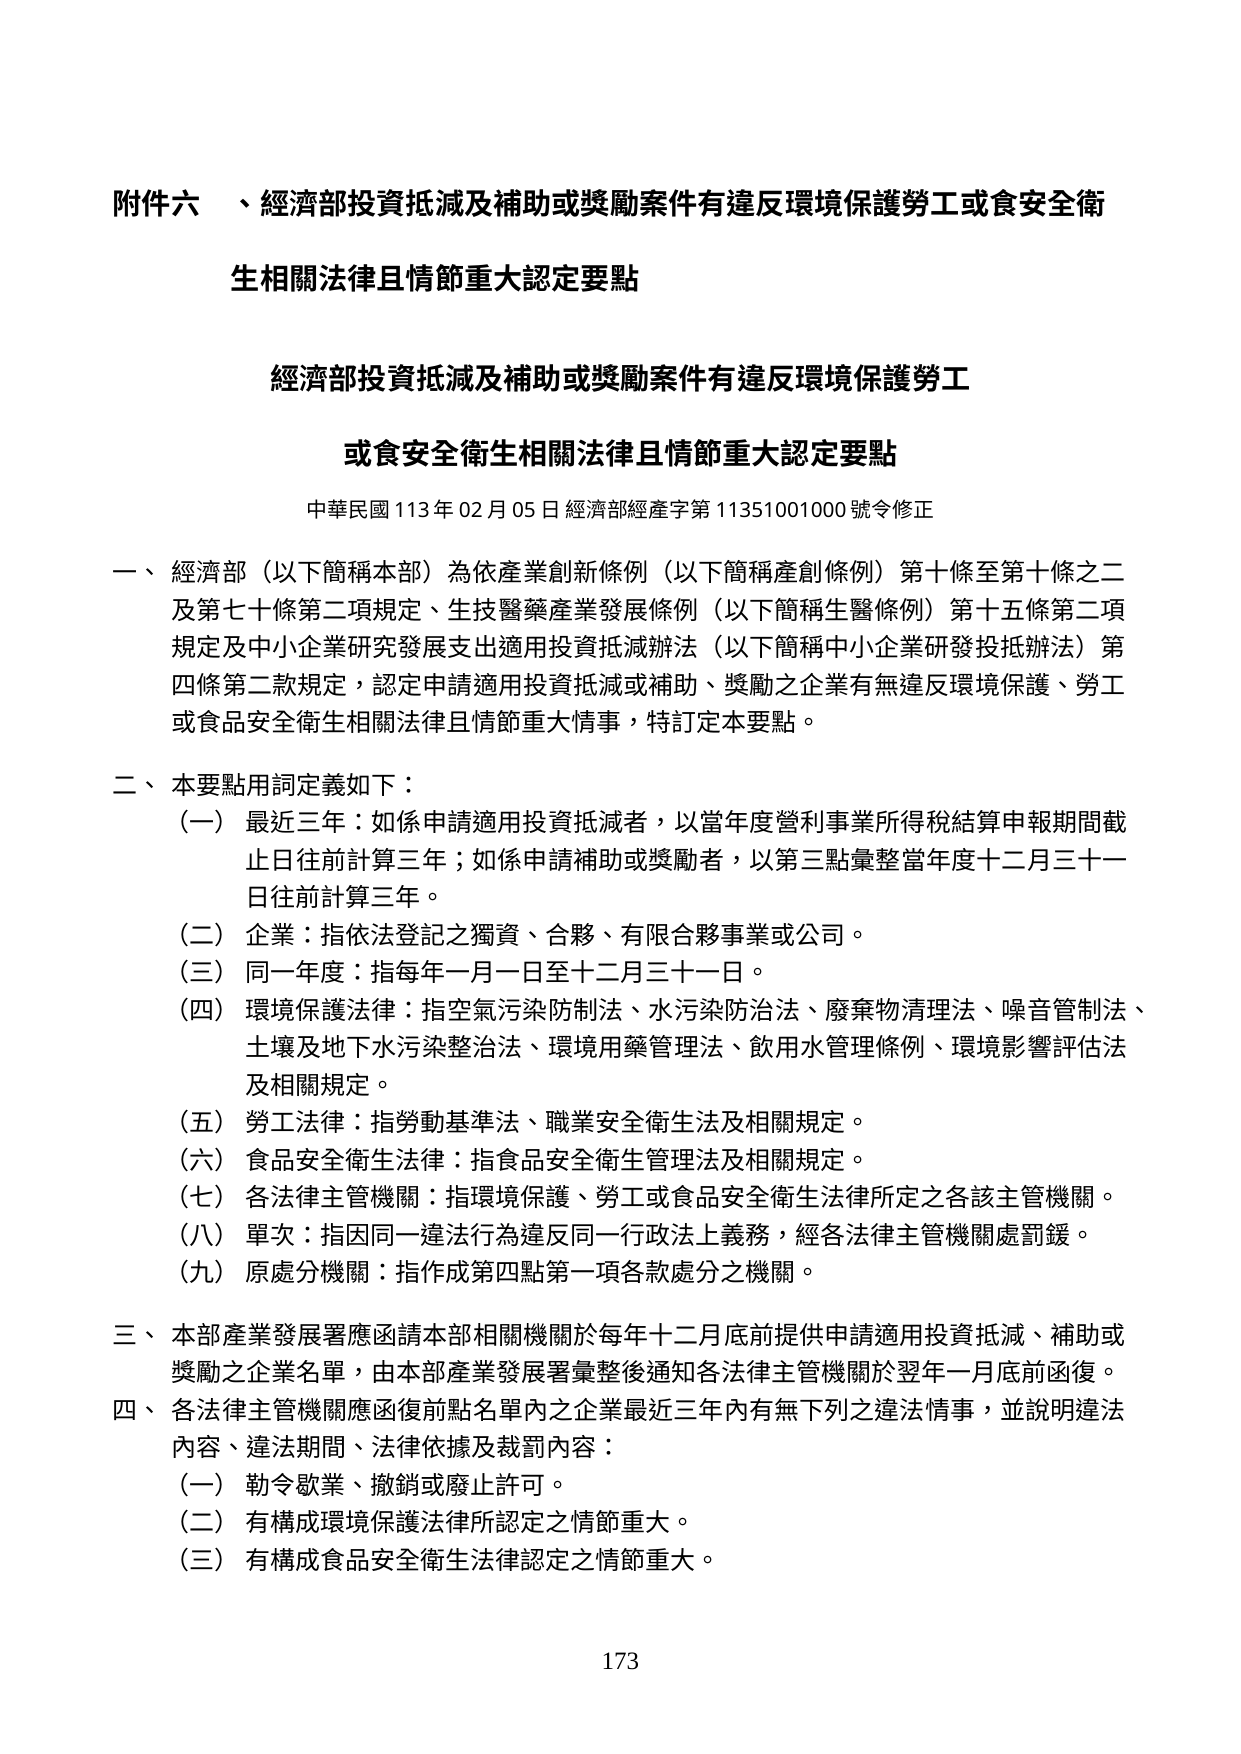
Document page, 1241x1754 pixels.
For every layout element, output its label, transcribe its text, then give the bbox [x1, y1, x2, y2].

list 經濟部（以下簡稱本部）為依產業創新條例（以下簡稱產創條例）第十條至第十條之二及第七十條第二項規定、生技醫藥產業發展條例（以下簡稱生醫條例）第十五條第二項規定及中小企業研究發展支出適用投資抵減辦法（以下簡稱中小企業研發投抵辦法）第四條第二款規定，認定申請適用投資抵減或補助、獎勵之企業有無違反環境保護、勞工或食品安全衛生相關法律且情節重大情事，特訂定本要點。 [112, 552, 1128, 739]
list 原處分機關：指作成第四點第一項各款處分之機關。 [164, 1252, 1128, 1289]
list 單次：指因同一違法行為違反同一行政法上義務，經各法律主管機關處罰鍰。 [164, 1214, 1128, 1252]
list 勒令歇業、撤銷或廢止許可。 [164, 1464, 1128, 1502]
list 各法律主管機關：指環境保護、勞工或食品安全衛生法律所定之各該主管機關。 [164, 1177, 1128, 1214]
list 企業：指依法登記之獨資、合夥、有限合夥事業或公司。 [164, 914, 1128, 952]
text 經濟部投資抵減及補助或獎勵案件有違反環境保護勞工 [112, 339, 1128, 414]
text 或食安全衛生相關法律且情節重大認定要點 [112, 414, 1128, 489]
list 各法律主管機關應函復前點名單內之企業最近三年內有無下列之違法情事，並說明違法內容、違法期間、法律依據及裁罰內容： [112, 1389, 1128, 1464]
text 中華民國113年02月05日 經濟部經產字第11351001000號令修正 [112, 489, 1128, 527]
list 環境保護法律：指空氣污染防制法、水污染防治法、廢棄物清理法、噪音管制法、土壤及地下水污染整治法、環境用藥管理法、飲用水管理條例、環境影響評估法及相關規定。 [164, 989, 1128, 1102]
list 勞工法律：指勞動基準法、職業安全衛生法及相關規定。 [164, 1102, 1128, 1139]
list 有構成食品安全衛生法律認定之情節重大。 [164, 1539, 1128, 1577]
list 最近三年：如係申請適用投資抵減者，以當年度營利事業所得稅結算申報期間截止日往前計算三年；如係申請補助或獎勵者，以第三點彙整當年度十二月三十一日往前計算三年。 [164, 802, 1128, 914]
list 同一年度：指每年一月一日至十二月三十一日。 [164, 952, 1128, 989]
list 本要點用詞定義如下： [112, 764, 1128, 802]
list 本部產業發展署應函請本部相關機關於每年十二月底前提供申請適用投資抵減、補助或獎勵之企業名單，由本部產業發展署彙整後通知各法律主管機關於翌年一月底前函復。 [112, 1314, 1128, 1389]
list 有構成環境保護法律所認定之情節重大。 [164, 1502, 1128, 1539]
subtitle 、經濟部投資抵減及補助或獎勵案件有違反環境保護勞工或食安全衛生相關法律且情節重大認定要點 [112, 164, 1128, 314]
list 食品安全衛生法律：指食品安全衛生管理法及相關規定。 [164, 1139, 1128, 1177]
